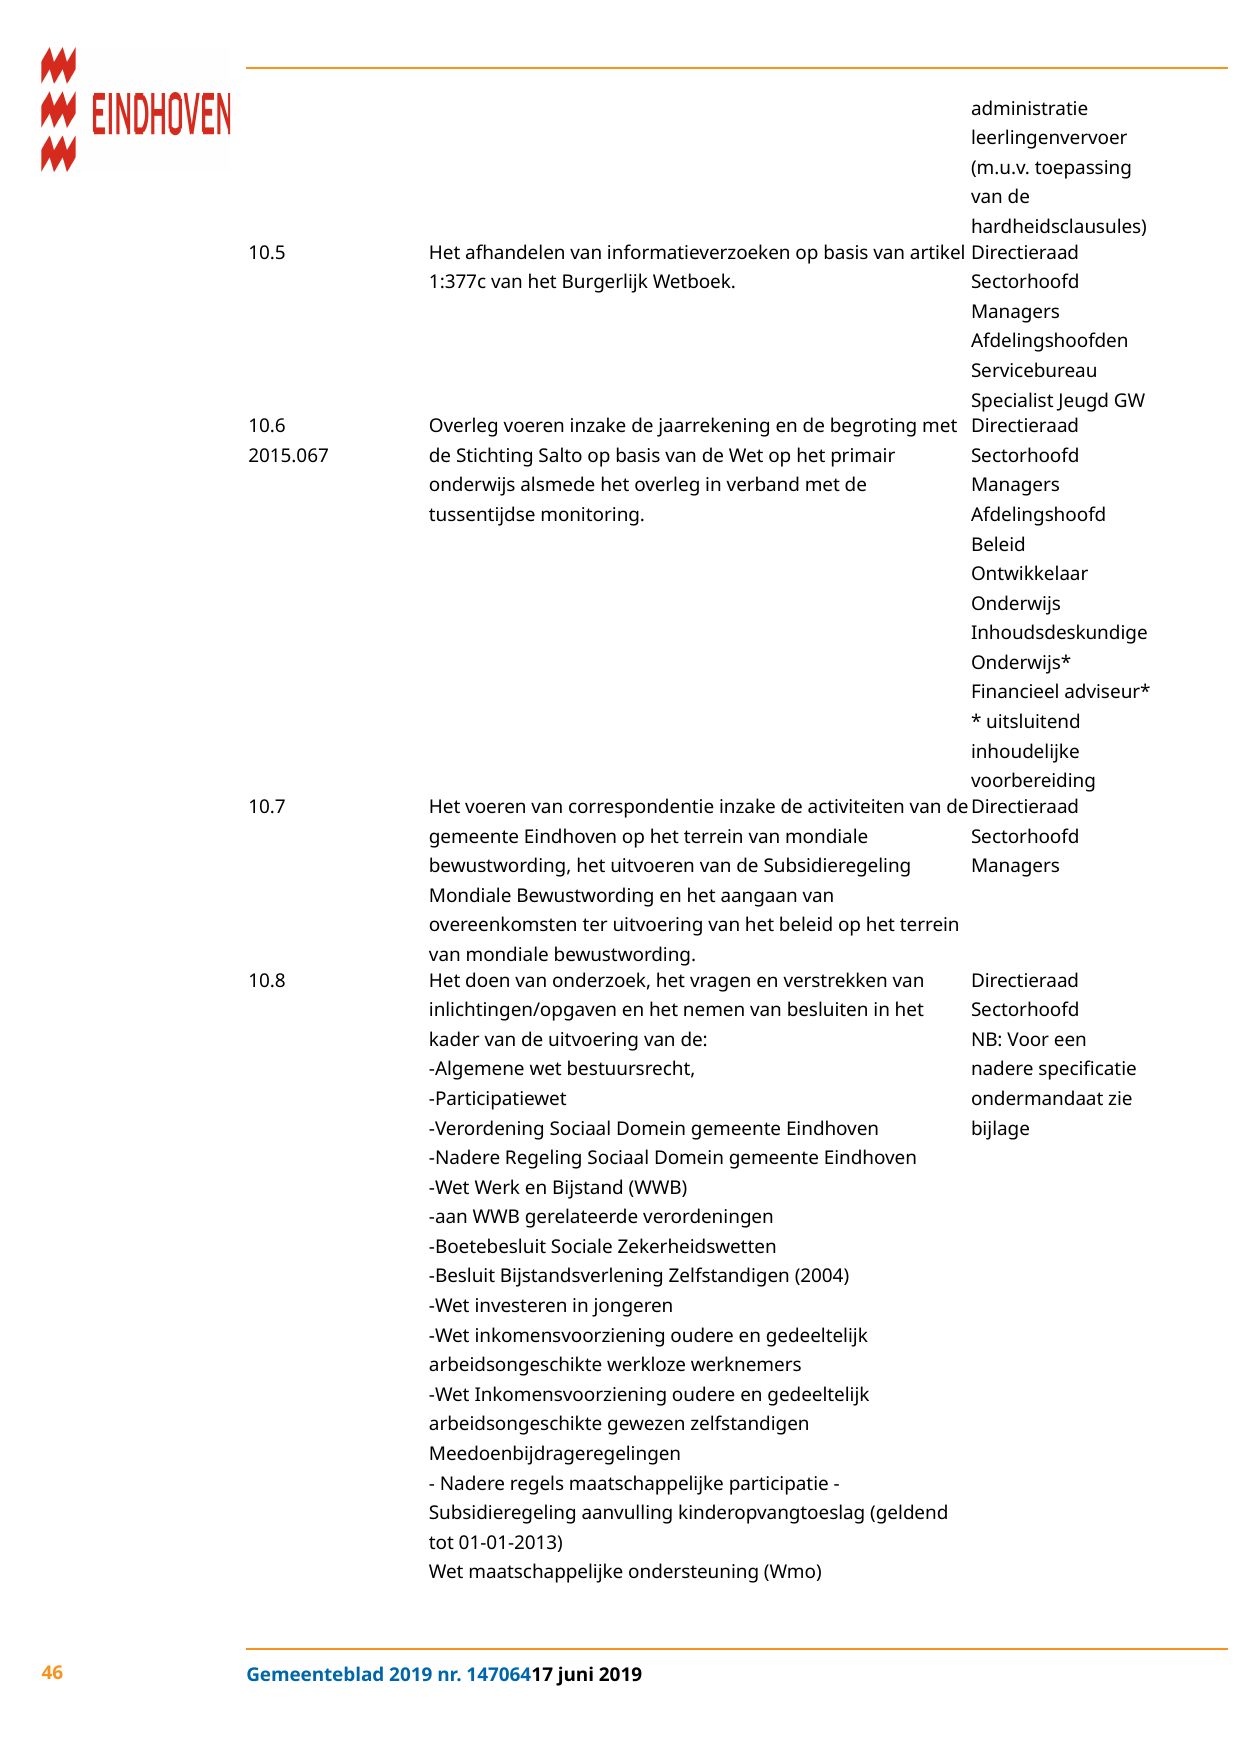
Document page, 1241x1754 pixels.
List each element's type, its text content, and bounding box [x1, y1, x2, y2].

table_cell Directieraad Sectorhoofd NB: Voor een nadere specificatie ondermandaat zie bijlage [971, 967, 1152, 1584]
table_cell Het doen van onderzoek, het vragen en verstrekken van inlichtingen/opgaven en het nemen van besluiten in het kader van de uitvoering van de: -Algemene wet bestuursrecht, -Participatiewet -Verordening Sociaal Domein gemeente Eindhoven -Nadere Regeling Sociaal Domein gemeente Eindhoven -Wet Werk en Bijstand (WWB) -aan WWB gerelateerde verordeningen -Boetebesluit Sociale Zekerheidswetten -Besluit Bijstandsverlening Zelfstandigen (2004) -Wet investeren in jongeren -Wet inkomensvoorziening oudere en gedeeltelijk arbeidsongeschikte werkloze werknemers -Wet Inkomensvoorziening oudere en gedeeltelijk arbeidsongeschikte gewezen zelfstandigen Meedoenbijdrageregelingen - Nadere regels maatschappelijke participatie - Subsidieregeling aanvulling kinderopvangtoeslag (geldend tot 01-01-2013) Wet maatschappelijke ondersteuning (Wmo) [429, 967, 971, 1584]
table_cell Directieraad Sectorhoofd Managers Afdelingshoofd Beleid Ontwikkelaar Onderwijs Inhoudsdeskundige Onderwijs* Financieel adviseur* * uitsluitend inhoudelijke voorbereiding [971, 413, 1152, 793]
table_cell Directieraad Sectorhoofd Managers Afdelingshoofden Servicebureau Specialist Jeugd GW [971, 239, 1152, 412]
table_cell Overleg voeren inzake de jaarrekening en de begroting met de Stichting Salto op basis van de Wet op het primair onderwijs alsmede het overleg in verband met de tussentijdse monitoring. [429, 413, 971, 793]
table_cell Het voeren van correspondentie inzake de activiteiten van de gemeente Eindhoven op het terrein van mondiale bewustwording, het uitvoeren van de Subsidieregeling Mondiale Bewustwording en het aangaan van overeenkomsten ter uitvoering van het beleid op het terrein van mondiale bewustwording. [429, 793, 971, 967]
table_cell Directieraad Sectorhoofd Managers [971, 793, 1152, 967]
table_cell [429, 95, 971, 239]
picture [41, 47, 231, 172]
table_cell 10.8 [248, 967, 429, 1584]
table_cell [248, 95, 429, 239]
table_cell 10.5 [248, 239, 429, 412]
table_cell 10.7 [248, 793, 429, 967]
table_cell administratie leerlingenvervoer (m.u.v. toepassing van de hardheidsclausules) [971, 95, 1152, 239]
table_cell Het afhandelen van informatieverzoeken op basis van artikel 1:377c van het Burgerlijk Wetboek. [429, 239, 971, 412]
table_cell 10.6 2015.067 [248, 413, 429, 793]
